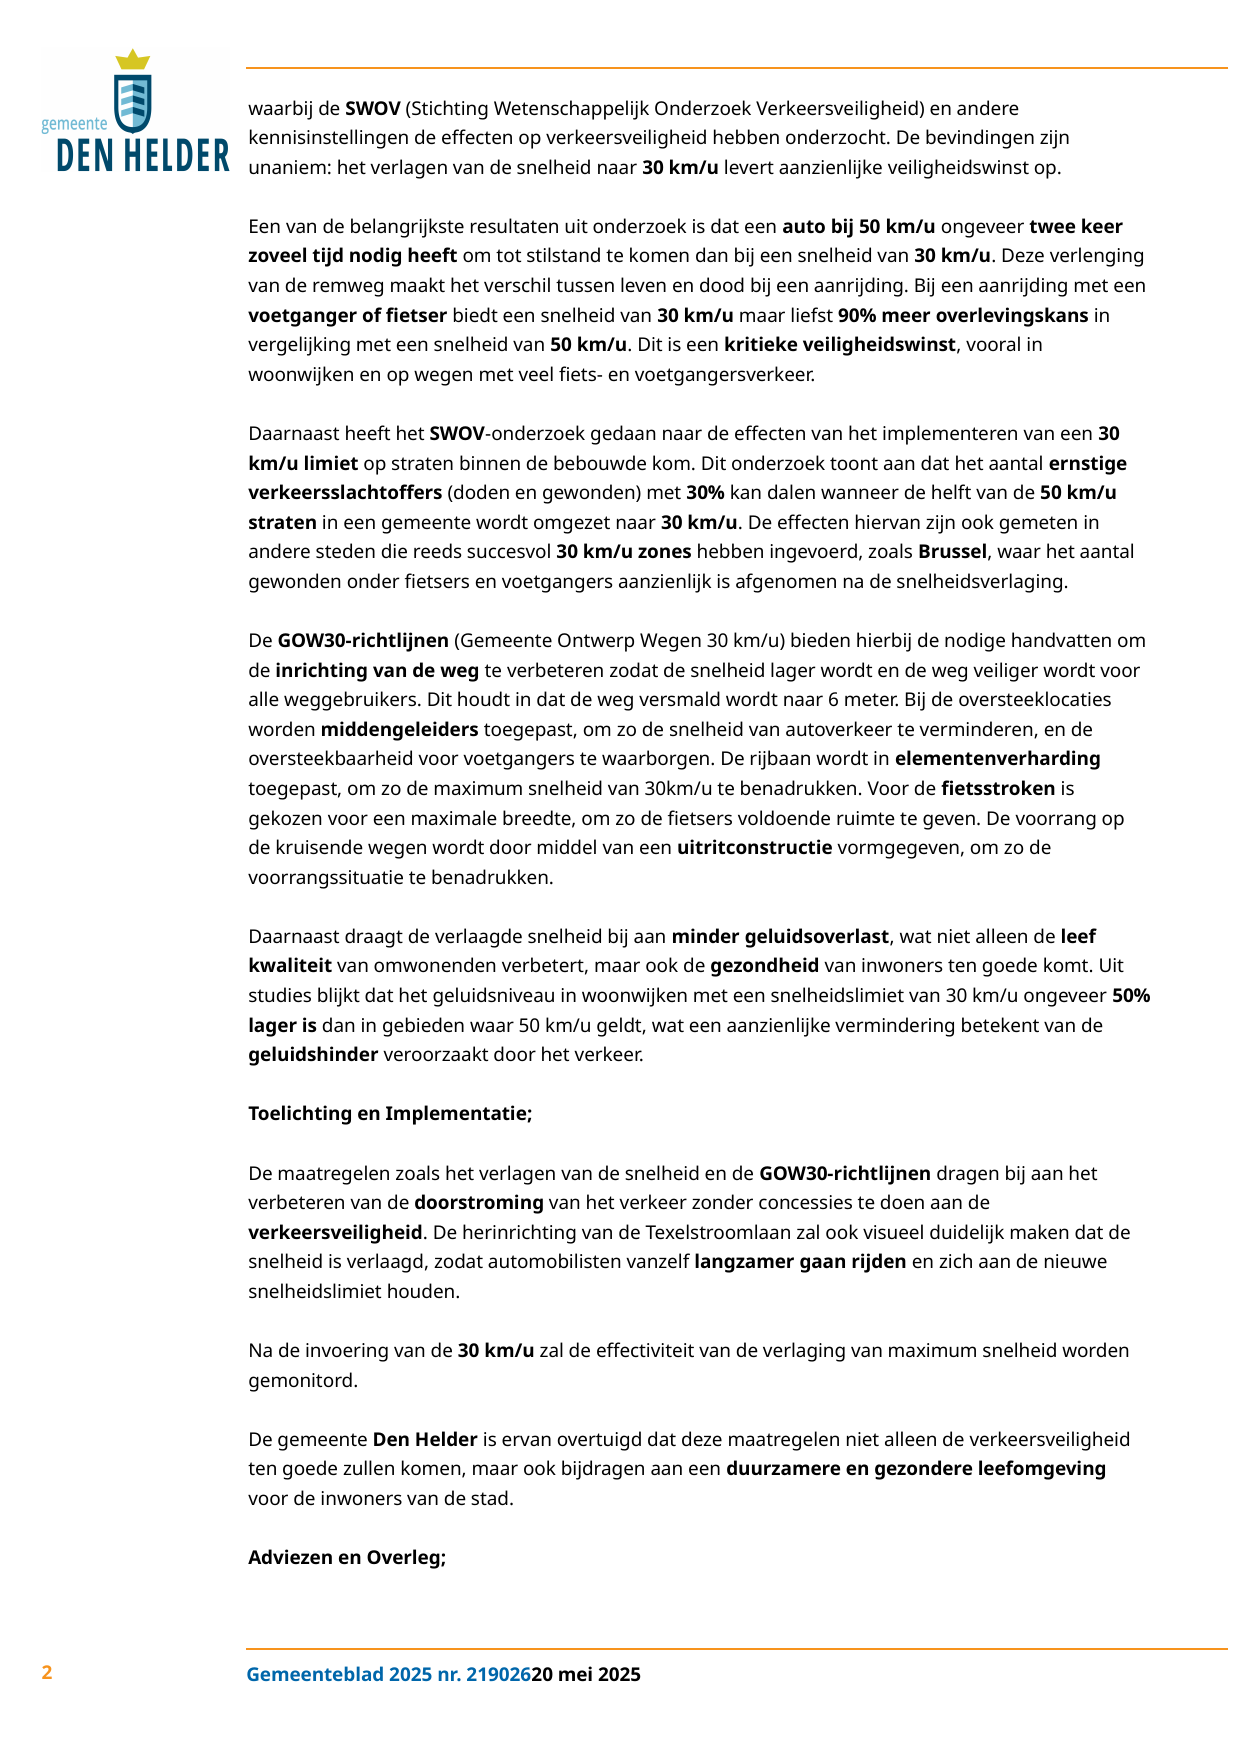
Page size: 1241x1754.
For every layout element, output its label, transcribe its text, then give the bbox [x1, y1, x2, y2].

picture [220, 160, 224, 172]
picture [100, 154, 106, 172]
text Adviezen en Overleg; [248, 1544, 1152, 1570]
text De GOW30-richtlijnen (Gemeente Ontwerp Wegen 30 km/u) bieden hierbij de nodige handvatten om de inrichting van de weg te verbeteren zodat de snelheid lager wordt en de weg veiliger wordt voor alle weggebruikers. Dit houdt in dat de weg versmald wordt naar 6 meter. Bij de oversteeklocaties worden middengeleiders toegepast, om zo de snelheid van autoverkeer te verminderen, en de oversteekbaarheid voor voetgangers te waarborgen. De rijbaan wordt in elementenverharding toegepast, om zo de maximum snelheid van 30km/u te benadrukken. Voor de fietsstroken is gekozen voor een maximale breedte, om zo de fietsers voldoende ruimte te geven. De voorrang op de kruisende wegen wordt door middel van een uitritconstructie vormgegeven, om zo de voorrangssituatie te benadrukken. [248, 627, 1152, 890]
picture [41, 47, 231, 172]
text De gemeente Den Helder is ervan overtuigd dat deze maatregelen niet alleen de verkeersveiligheid ten goede zullen komen, maar ook bijdragen aan een duurzamere en gezondere leefomgeving voor de inwoners van de stad. [248, 1426, 1152, 1511]
text Na de invoering van de 30 km/u zal de effectiviteit van de verlaging van maximum snelheid worden gemonitord. [248, 1337, 1152, 1393]
picture [63, 144, 68, 165]
text Toelichting en Implementatie; [248, 1101, 1152, 1126]
text Daarnaast draagt de verlaagde snelheid bij aan minder geluidsoverlast, wat niet alleen de leef kwaliteit van omwonenden verbetert, maar ook de gezondheid van inwoners ten goede komt. Uit studies blijkt dat het geluidsniveau in woonwijken met een snelheidslimiet van 30 km/u ongeveer 50% lager is dan in gebieden waar 50 km/u geldt, wat een aanzienlijke vermindering betekent van de geluidshinder veroorzaakt door het verkeer. [248, 923, 1152, 1067]
text Daarnaast heeft het SWOV-onderzoek gedaan naar de effecten van het implementeren van een 30 km/u limiet op straten binnen de bebouwde kom. Dit onderzoek toont aan dat het aantal ernstige verkeersslachtoffers (doden en gewonden) met 30% kan dalen wanneer de helft van de 50 km/u straten in een gemeente wordt omgezet naar 30 km/u. De effecten hiervan zijn ook gemeten in andere steden die reeds succesvol 30 km/u zones hebben ingevoerd, zoals Brussel, waar het aantal gewonden onder fietsers en voetgangers aanzienlijk is afgenomen na de snelheidsverlaging. [248, 420, 1152, 594]
picture [130, 157, 135, 172]
picture [182, 144, 187, 165]
text Een van de belangrijkste resultaten uit onderzoek is dat een auto bij 50 km/u ongeveer twee keer zoveel tijd nodig heeft om tot stilstand te komen dan bij een snelheid van 30 km/u. Deze verlenging van de remweg maakt het verschil tussen leven en dood bij een aanrijding. Bij een aanrijding met een voetganger of fietser biedt een snelheid van 30 km/u maar liefst 90% meer overlevingskans in vergelijking met een snelheid van 50 km/u. Dit is een kritieke veiligheidswinst, vooral in woonwijken en op wegen met veel fiets- en voetgangersverkeer. [248, 213, 1152, 387]
text De maatregelen zoals het verlagen van de snelheid en de GOW30-richtlijnen dragen bij aan het verbeteren van de doorstroming van het verkeer zonder concessies te doen aan de verkeersveiligheid. De herinrichting van de Texelstroomlaan zal ook visueel duidelijk maken dat de snelheid is verlaagd, zodat automobilisten vanzelf langzamer gaan rijden en zich aan de nieuwe snelheidslimiet houden. [248, 1160, 1152, 1304]
text waarbij de SWOV (Stichting Wetenschappelijk Onderzoek Verkeersveiligheid) en andere kennisinstellingen de effecten op verkeersveiligheid hebben onderzocht. De bevindingen zijn unaniem: het verlagen van de snelheid naar 30 km/u levert aanzienlijke veiligheidswinst op. [248, 95, 1152, 180]
